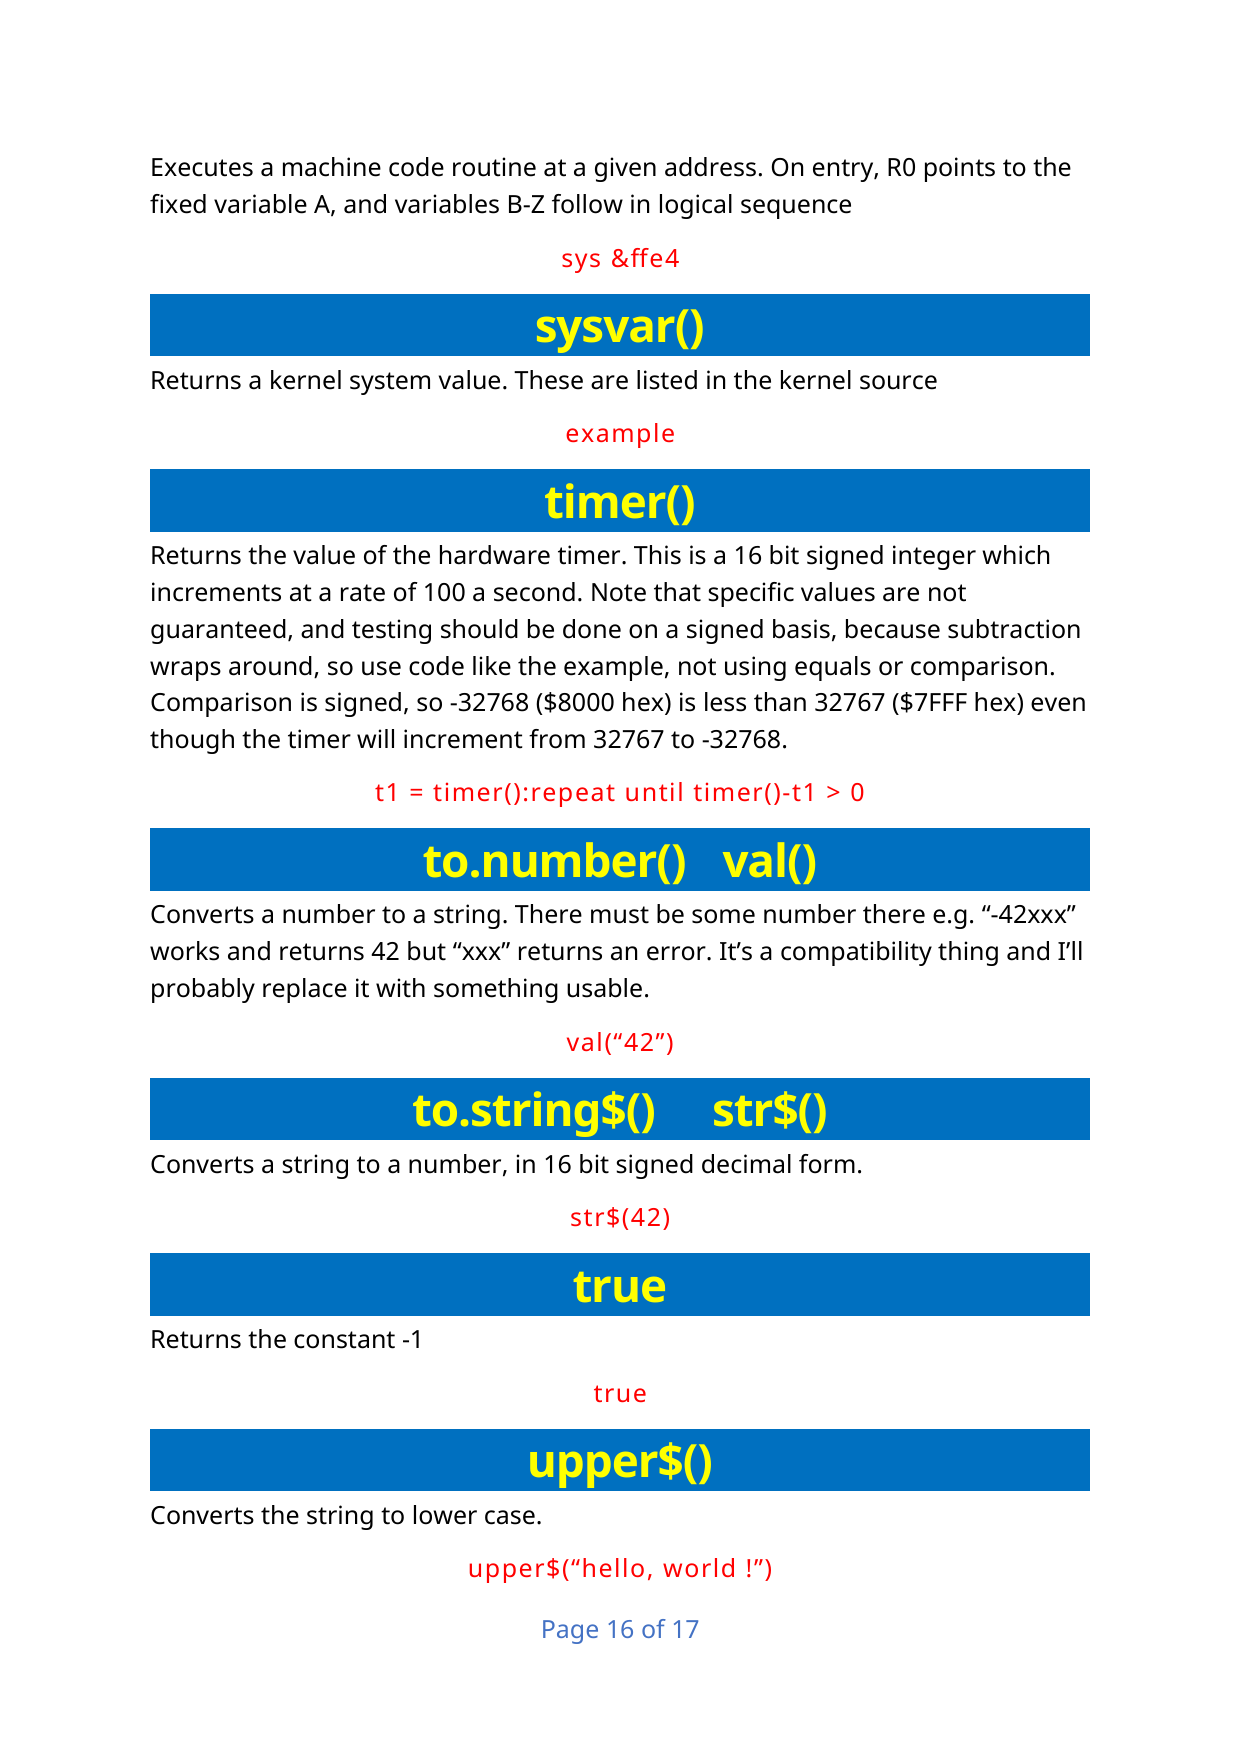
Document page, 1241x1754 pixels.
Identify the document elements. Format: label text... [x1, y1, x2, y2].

subtitle example [150, 416, 1090, 450]
text Executes a machine code routine at a given address. On entry, R0 points to the fixed variable A, and variables B-Z follow in logical sequence [150, 150, 1090, 221]
subtitle Sys &FFE4 [150, 240, 1090, 274]
title to.string$() str$() [150, 1078, 1090, 1140]
subtitle t1 = timer():repeat until timer()-t1 > 0 [150, 775, 1090, 809]
title sysvar() [150, 294, 1090, 356]
text Returns the constant -1 [150, 1322, 1090, 1356]
subtitle Str$(42) [150, 1200, 1090, 1234]
title timer() [150, 469, 1090, 532]
subtitle Upper$(“Hello, world !”) [150, 1551, 1090, 1585]
subtitle Val(“42”) [150, 1024, 1090, 1058]
text Returns a kernel system value. These are listed in the kernel source [150, 362, 1090, 396]
title to.number() val() [150, 828, 1090, 891]
text Converts the string to lower case. [150, 1497, 1090, 1531]
title true [150, 1253, 1090, 1316]
text Converts a string to a number, in 16 bit signed decimal form. [150, 1146, 1090, 1180]
subtitle True [150, 1375, 1090, 1409]
title upper$() [150, 1429, 1090, 1491]
text Returns the value of the hardware timer. This is a 16 bit signed integer which increments at a rate of 100 a second. Note that specific values are not guaranteed, and testing should be done on a signed basis, because subtraction wraps around, so use code like the example, not using equals or comparison. Comparison is signed, so -32768 ($8000 hex) is less than 32767 ($7FFF hex) even though the timer will increment from 32767 to -32768. [150, 538, 1090, 756]
text Converts a number to a string. There must be some number there e.g. “-42xxx” works and returns 42 but “xxx” returns an error. It’s a compatibility thing and I’ll probably replace it with something usable. [150, 897, 1090, 1005]
